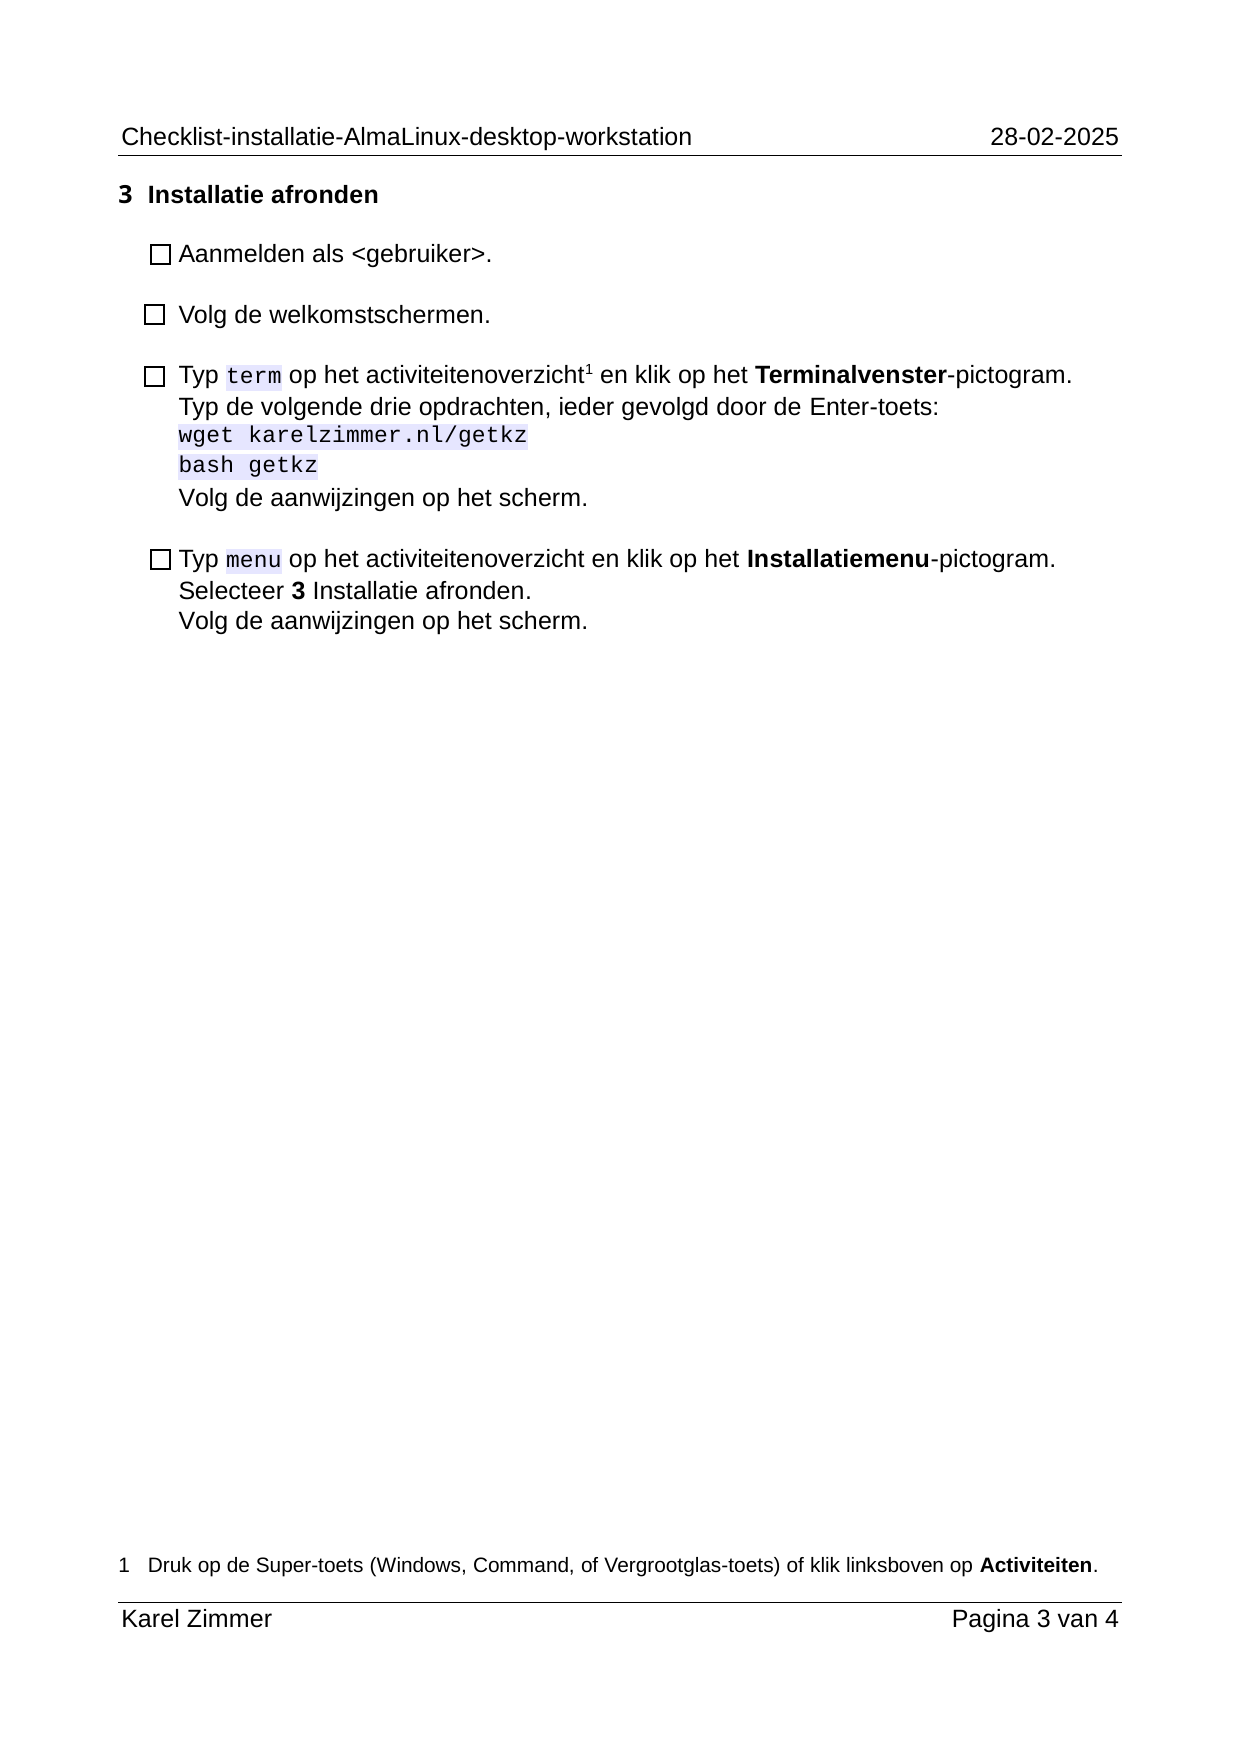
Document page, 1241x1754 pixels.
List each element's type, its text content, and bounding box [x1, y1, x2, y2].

table_cell bash getkz [177, 453, 1122, 483]
table_cell [142, 300, 177, 330]
table_cell [118, 606, 142, 636]
table_cell [177, 269, 1122, 300]
table_cell [118, 544, 142, 576]
table_cell [142, 576, 177, 606]
table_cell [118, 300, 142, 330]
table_cell Volg de welkomstschermen. [177, 300, 1122, 330]
table_cell Volg de aanwijzingen op het scherm. [177, 606, 1122, 636]
table_header [118, 239, 142, 269]
table_cell Typ menu op het activiteitenoverzicht en klik op het Installatiemenu-pictogram. [177, 544, 1122, 576]
table_cell [142, 606, 177, 636]
table_cell Selecteer 3 Installatie afronden. [177, 576, 1122, 606]
table_cell [142, 514, 177, 544]
table_cell wget karelzimmer.nl/getkz [177, 423, 1122, 453]
table_cell Typ term op het activiteitenoverzicht en klik op het Terminalvenster-pictogram. [177, 360, 1122, 392]
table_cell [142, 483, 177, 513]
table_cell [142, 330, 177, 360]
table_cell [142, 423, 177, 453]
table_cell [118, 330, 142, 360]
table_cell Volg de aanwijzingen op het scherm. [177, 483, 1122, 513]
table_header [142, 239, 177, 269]
table_cell [118, 269, 142, 300]
table_cell [142, 360, 177, 392]
table_cell [118, 514, 142, 544]
table_cell Typ de volgende drie opdrachten, ieder gevolgd door de Enter-toets: [177, 392, 1122, 422]
list Installatie afronden [118, 177, 1122, 211]
table_cell [118, 360, 142, 392]
table_cell [118, 453, 142, 483]
table_cell [177, 330, 1122, 360]
table_cell [177, 514, 1122, 544]
table_cell [142, 269, 177, 300]
table_cell [142, 453, 177, 483]
table_cell [118, 576, 142, 606]
table_cell [118, 423, 142, 453]
table_cell [118, 483, 142, 513]
table_header Aanmelden als <gebruiker>. [177, 239, 1122, 269]
table_cell [118, 392, 142, 422]
table_cell [142, 544, 177, 576]
table_cell [142, 392, 177, 422]
